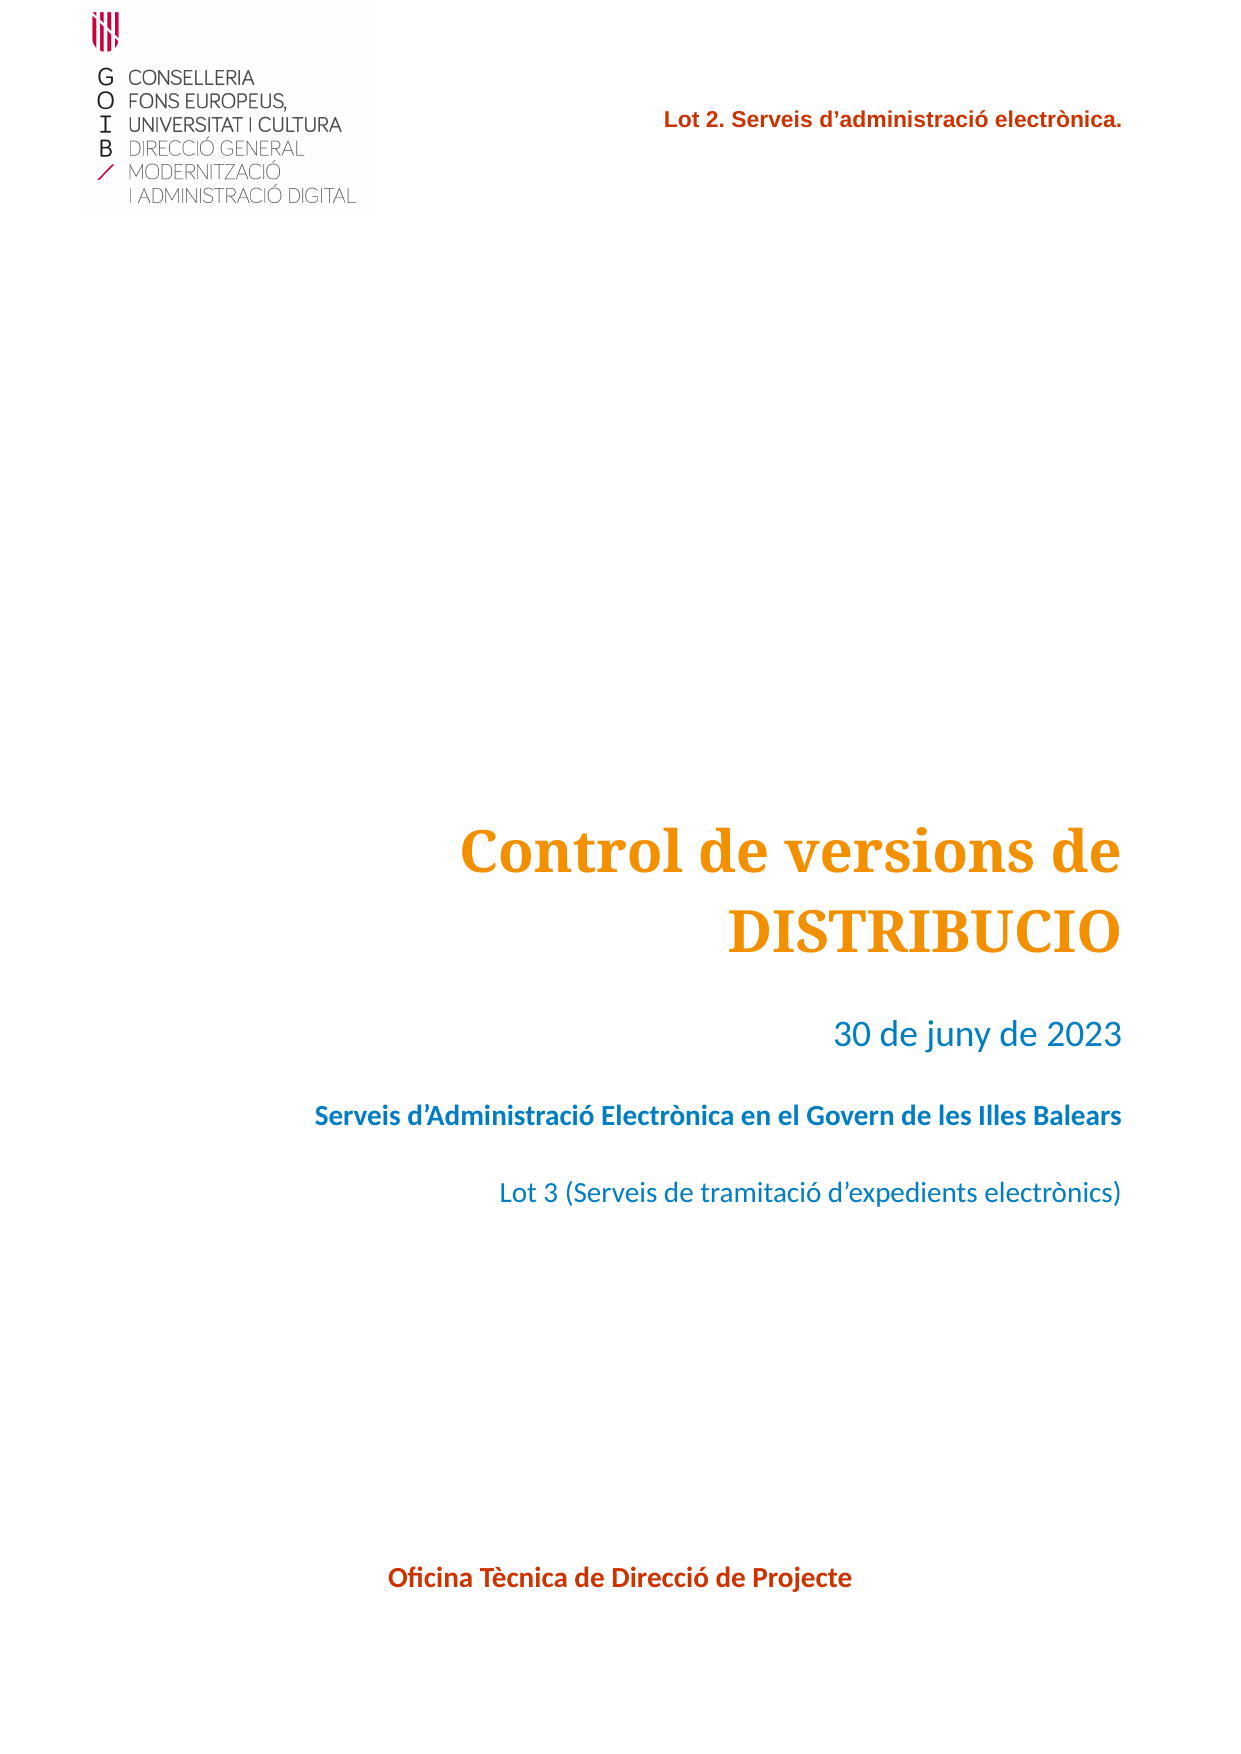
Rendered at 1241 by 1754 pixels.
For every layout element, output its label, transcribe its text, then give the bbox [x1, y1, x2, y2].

picture [77, 0, 371, 216]
text 30 de juny de 2023 [118, 1010, 1122, 1056]
text Control de versions de DISTRIBUCIO [118, 810, 1122, 969]
text Serveis d’Administració Electrònica en el Govern de les Illes Balears [118, 1097, 1122, 1133]
text Lot 3 (Serveis de tramitació d’expedients electrònics) [118, 1174, 1122, 1210]
text Oficina Tècnica de Direcció de Projecte [118, 1559, 1122, 1594]
